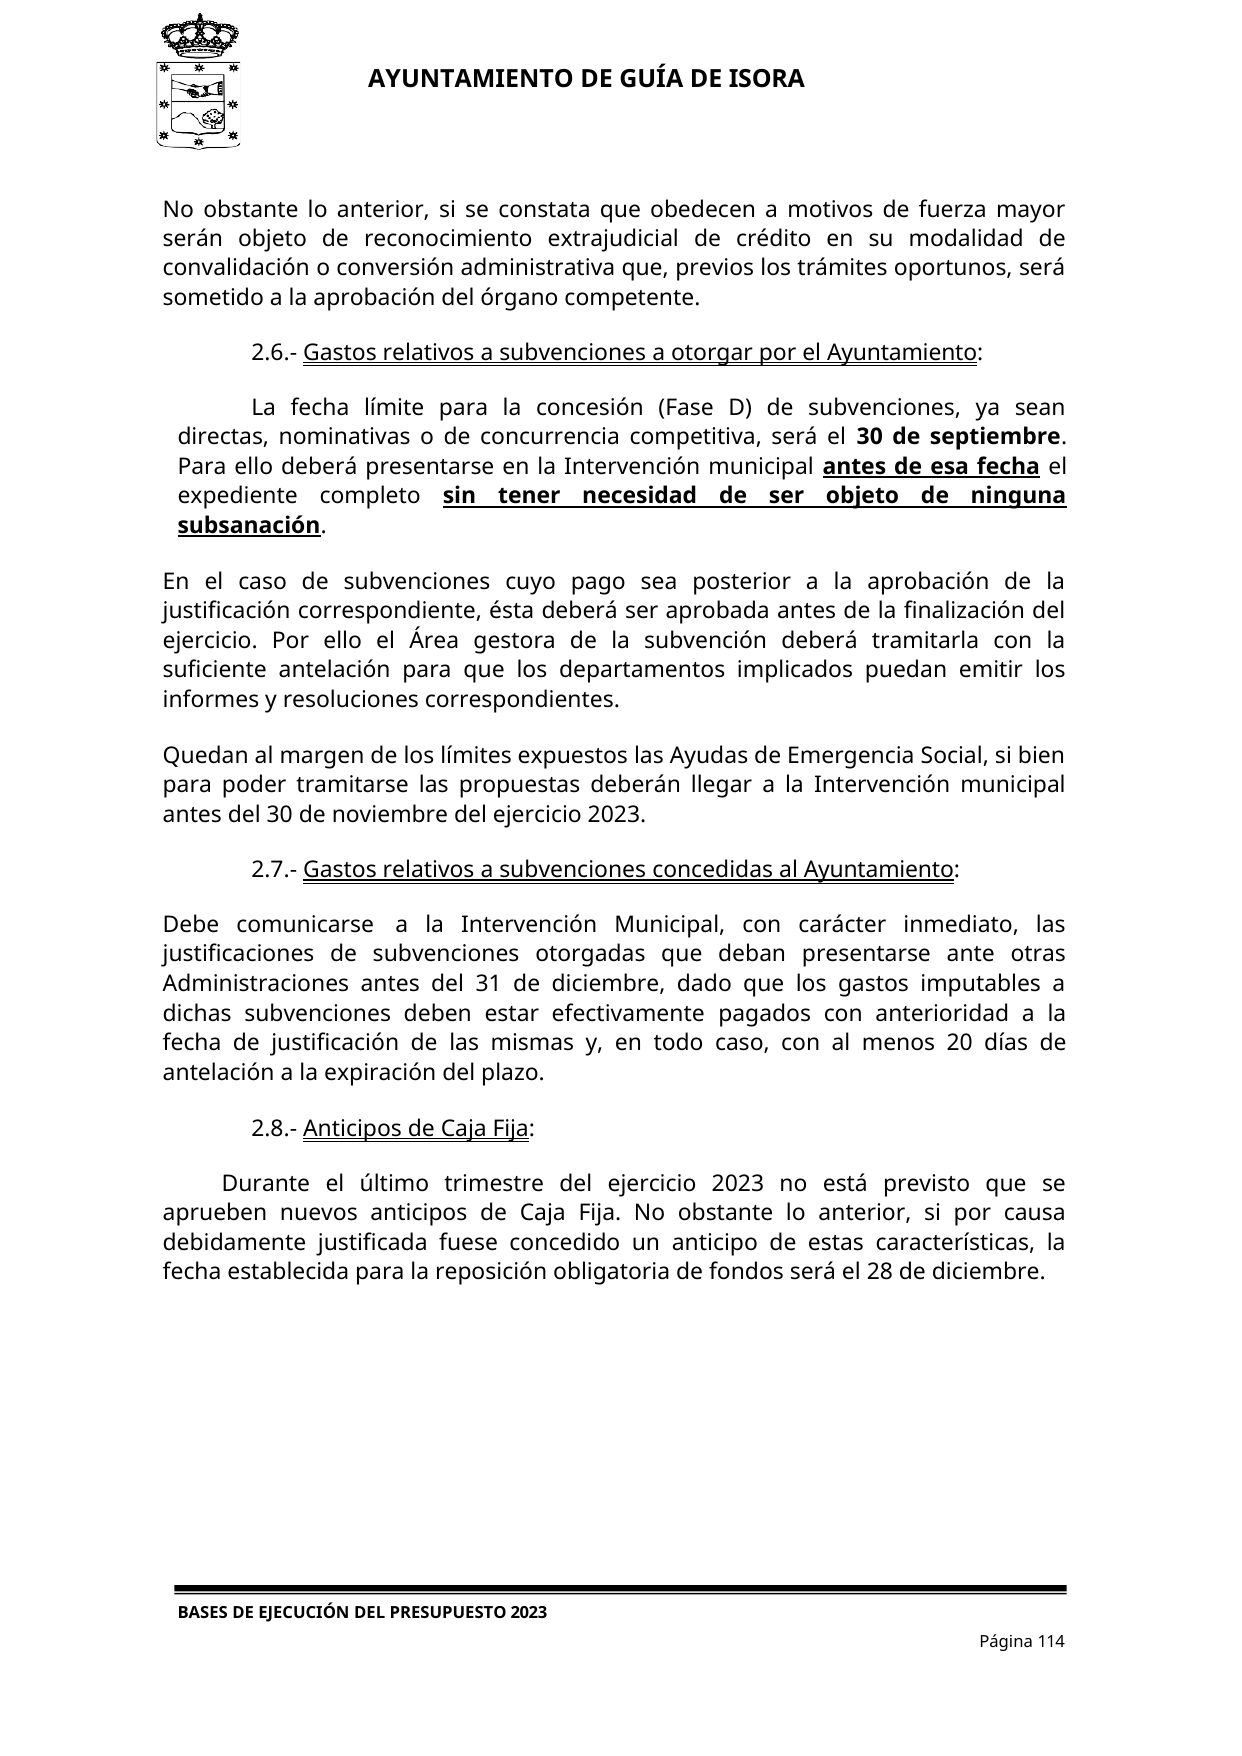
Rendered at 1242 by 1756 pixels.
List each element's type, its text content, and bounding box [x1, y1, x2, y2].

text 2.6.- Gastos relativos a subvenciones a otorgar por el Ayuntamiento: [251, 336, 1079, 367]
text En el caso de subvenciones cuyo pago sea posterior a la aprobación de la justificación correspondiente, ésta deberá ser aprobada antes de la finalización del ejercicio. Por ello el Área gestora de la subvención deberá tramitarla con la suficiente antelación para que los departamentos implicados puedan emitir los informes y resoluciones correspondientes. [162, 566, 1066, 714]
text 2.7.- Gastos relativos a subvenciones concedidas al Ayuntamiento: [251, 853, 1079, 884]
text Quedan al margen de los límites expuestos las Ayudas de Emergencia Social, si bien para poder tramitarse las propuestas deberán llegar a la Intervención municipal antes del 30 de noviembre del ejercicio 2023. [162, 740, 1066, 829]
text 2.8.- Anticipos de Caja Fija: [251, 1112, 1079, 1143]
text Durante el último trimestre del ejercicio 2023 no está previsto que se aprueben nuevos anticipos de Caja Fija. No obstante lo anterior, si por causa debidamente justificada fuese concedido un anticipo de estas características, la fecha establecida para la reposición obligatoria de fondos será el 28 de diciembre. [162, 1168, 1067, 1286]
text Debe comunicarse a la Intervención Municipal, con carácter inmediato, las justificaciones de subvenciones otorgadas que deban presentarse ante otras Administraciones antes del 31 de diciembre, dado que los gastos imputables a dichas subvenciones deben estar efectivamente pagados con anterioridad a la fecha de justificación de las mismas y, en todo caso, con al menos 20 días de antelación a la expiración del plazo. [162, 909, 1067, 1087]
text La fecha límite para la concesión (Fase D) de subvenciones, ya sean directas, nominativas o de concurrencia competitiva, será el 30 de septiembre. Para ello deberá presentarse en la Intervención municipal antes de esa fecha el expediente completo sin tener necesidad de ser objeto de ninguna subsanación. [177, 392, 1067, 540]
text No obstante lo anterior, si se constata que obedecen a motivos de fuerza mayor serán objeto de reconocimiento extrajudicial de crédito en su modalidad de convalidación o conversión administrativa que, previos los trámites oportunos, será sometido a la aprobación del órgano competente. [162, 193, 1066, 312]
